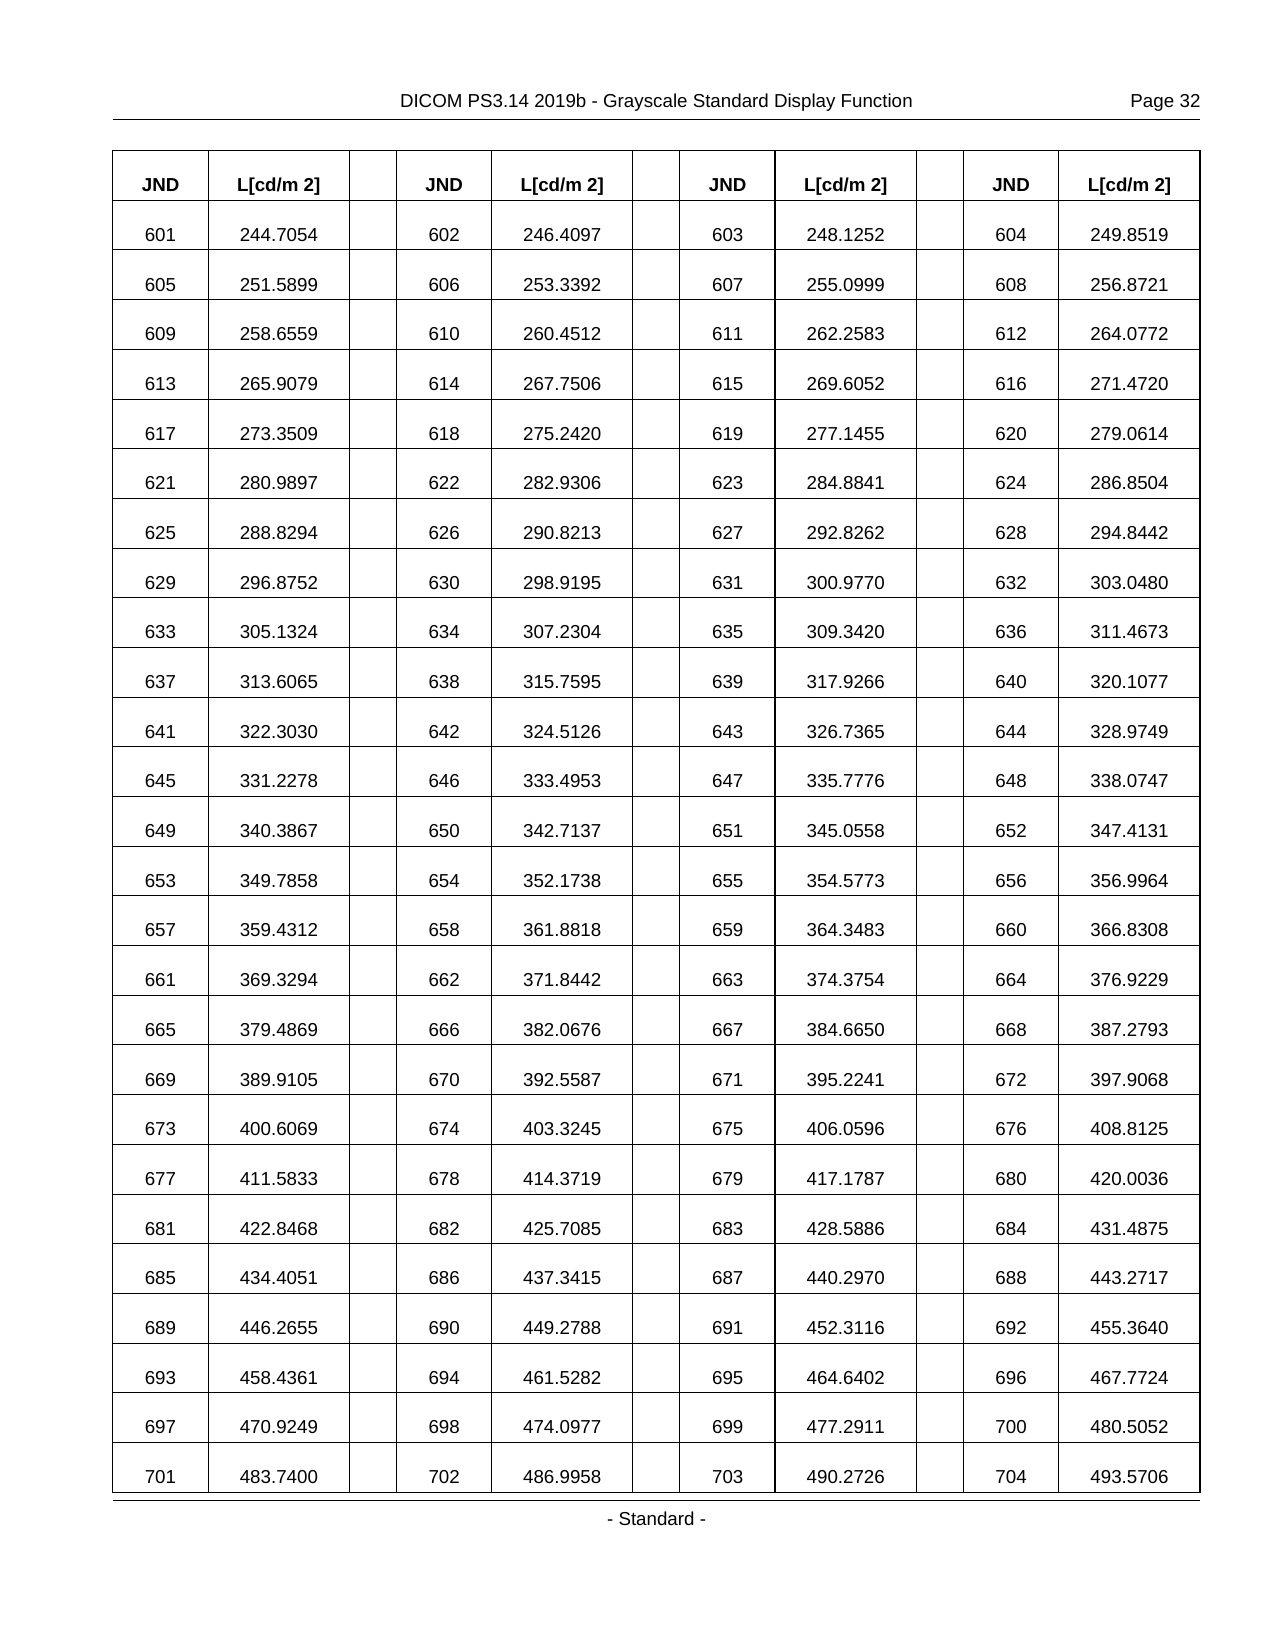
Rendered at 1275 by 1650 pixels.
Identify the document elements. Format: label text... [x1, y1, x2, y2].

table_cell 681 [113, 1195, 208, 1243]
table_cell 244.7054 [209, 201, 349, 249]
table_cell 682 [397, 1195, 491, 1243]
table_cell 331.2278 [209, 747, 349, 796]
table_cell [350, 1195, 396, 1243]
table_cell 633 [113, 598, 208, 647]
table_cell 659 [680, 896, 774, 945]
table_cell 665 [113, 996, 208, 1044]
table_cell 656 [964, 847, 1058, 895]
table_cell 251.5899 [209, 250, 349, 299]
table_cell 425.7085 [492, 1195, 632, 1243]
table_cell 679 [680, 1145, 774, 1193]
table_cell 608 [964, 250, 1058, 299]
table_cell 618 [397, 400, 491, 448]
table_cell 464.6402 [776, 1344, 916, 1392]
table_cell [917, 1244, 963, 1293]
table_cell 663 [680, 946, 774, 995]
table_cell 684 [964, 1195, 1058, 1243]
table_cell 695 [680, 1344, 774, 1392]
table_cell 411.5833 [209, 1145, 349, 1193]
table_cell 349.7858 [209, 847, 349, 895]
table_cell [350, 1045, 396, 1094]
table_cell 324.5126 [492, 698, 632, 746]
table_cell 677 [113, 1145, 208, 1193]
table_cell 467.7724 [1059, 1344, 1199, 1392]
table_cell 686 [397, 1244, 491, 1293]
table_cell 661 [113, 946, 208, 995]
table_cell 258.6559 [209, 300, 349, 349]
table_cell 328.9749 [1059, 698, 1199, 746]
table_cell 387.2793 [1059, 996, 1199, 1044]
table_cell 267.7506 [492, 350, 632, 398]
table_cell 694 [397, 1344, 491, 1392]
table_cell 437.3415 [492, 1244, 632, 1293]
table_cell 676 [964, 1095, 1058, 1144]
table_cell 692 [964, 1294, 1058, 1342]
table_cell [633, 1344, 679, 1392]
table_cell 292.8262 [776, 499, 916, 547]
table_header [633, 151, 679, 200]
table_cell 420.0036 [1059, 1145, 1199, 1193]
table_cell [633, 400, 679, 448]
table_cell 389.9105 [209, 1045, 349, 1094]
table_cell 610 [397, 300, 491, 349]
table_cell 249.8519 [1059, 201, 1199, 249]
table_cell 604 [964, 201, 1058, 249]
table_cell 616 [964, 350, 1058, 398]
table_cell 309.3420 [776, 598, 916, 647]
table_cell 693 [113, 1344, 208, 1392]
table_cell 623 [680, 449, 774, 498]
table_cell 449.2788 [492, 1294, 632, 1342]
table_cell 609 [113, 300, 208, 349]
table_cell 698 [397, 1393, 491, 1442]
table_cell 376.9229 [1059, 946, 1199, 995]
table_header JND [397, 151, 491, 200]
table_cell [917, 996, 963, 1044]
table_cell 639 [680, 648, 774, 697]
table_cell [633, 797, 679, 846]
table_cell [917, 1294, 963, 1342]
table_cell 461.5282 [492, 1344, 632, 1392]
table_cell [917, 1195, 963, 1243]
table_cell 338.0747 [1059, 747, 1199, 796]
table_cell 671 [680, 1045, 774, 1094]
table_cell [350, 1443, 396, 1492]
table_cell 624 [964, 449, 1058, 498]
table_cell [350, 1344, 396, 1392]
table_cell 669 [113, 1045, 208, 1094]
table_cell 605 [113, 250, 208, 299]
table_cell 374.3754 [776, 946, 916, 995]
table_cell [633, 598, 679, 647]
table_cell 354.5773 [776, 847, 916, 895]
table_cell 627 [680, 499, 774, 547]
table_cell [350, 797, 396, 846]
table_cell 269.6052 [776, 350, 916, 398]
table_cell [633, 1095, 679, 1144]
table_cell 286.8504 [1059, 449, 1199, 498]
table_header L[cd/m 2] [492, 151, 632, 200]
table_cell [350, 946, 396, 995]
table_cell [917, 400, 963, 448]
table_cell 256.8721 [1059, 250, 1199, 299]
table_cell [350, 499, 396, 547]
table_cell [350, 598, 396, 647]
table_cell 352.1738 [492, 847, 632, 895]
table_cell 680 [964, 1145, 1058, 1193]
table_cell 361.8818 [492, 896, 632, 945]
table_cell 654 [397, 847, 491, 895]
table_cell 417.1787 [776, 1145, 916, 1193]
table_cell 279.0614 [1059, 400, 1199, 448]
table_cell [917, 300, 963, 349]
table_cell 340.3867 [209, 797, 349, 846]
table_cell 648 [964, 747, 1058, 796]
table_cell 431.4875 [1059, 1195, 1199, 1243]
table_cell [350, 201, 396, 249]
table_cell [350, 896, 396, 945]
table_cell 298.9195 [492, 549, 632, 597]
table_cell 345.0558 [776, 797, 916, 846]
table_cell 668 [964, 996, 1058, 1044]
table_header [350, 151, 396, 200]
table_cell [350, 698, 396, 746]
table_cell 687 [680, 1244, 774, 1293]
table_cell [633, 201, 679, 249]
table_cell 699 [680, 1393, 774, 1442]
table_cell 678 [397, 1145, 491, 1193]
table_header L[cd/m 2] [776, 151, 916, 200]
table_cell [633, 350, 679, 398]
table_header JND [680, 151, 774, 200]
table_cell 414.3719 [492, 1145, 632, 1193]
table_cell 284.8841 [776, 449, 916, 498]
table_header JND [113, 151, 208, 200]
table_cell [917, 747, 963, 796]
table_cell [917, 698, 963, 746]
table_cell 602 [397, 201, 491, 249]
table_cell 403.3245 [492, 1095, 632, 1144]
table_cell [350, 1244, 396, 1293]
table_cell [917, 847, 963, 895]
table_cell 255.0999 [776, 250, 916, 299]
table_cell [917, 1095, 963, 1144]
table_cell 322.3030 [209, 698, 349, 746]
table_cell 651 [680, 797, 774, 846]
table_cell [917, 648, 963, 697]
table_cell 406.0596 [776, 1095, 916, 1144]
table_cell [350, 300, 396, 349]
table_cell 628 [964, 499, 1058, 547]
table_cell [917, 1443, 963, 1492]
table_cell 290.8213 [492, 499, 632, 547]
table_cell 631 [680, 549, 774, 597]
table_cell 366.8308 [1059, 896, 1199, 945]
table_cell 685 [113, 1244, 208, 1293]
table_cell 620 [964, 400, 1058, 448]
table_cell 689 [113, 1294, 208, 1342]
table_cell 704 [964, 1443, 1058, 1492]
table_cell 646 [397, 747, 491, 796]
table_cell 265.9079 [209, 350, 349, 398]
table_cell 675 [680, 1095, 774, 1144]
table_cell 662 [397, 946, 491, 995]
table_cell [633, 1294, 679, 1342]
table_cell 452.3116 [776, 1294, 916, 1342]
table_cell 649 [113, 797, 208, 846]
table_cell [633, 896, 679, 945]
table_cell [633, 1443, 679, 1492]
table_cell 384.6650 [776, 996, 916, 1044]
table_cell 622 [397, 449, 491, 498]
table_cell [917, 499, 963, 547]
table_cell [917, 1045, 963, 1094]
table_cell [633, 1244, 679, 1293]
table_cell 264.0772 [1059, 300, 1199, 349]
table_cell 655 [680, 847, 774, 895]
table_cell [917, 1344, 963, 1392]
table_cell 670 [397, 1045, 491, 1094]
table_cell 635 [680, 598, 774, 647]
table_cell 697 [113, 1393, 208, 1442]
table_cell 614 [397, 350, 491, 398]
table_cell 644 [964, 698, 1058, 746]
table_cell 674 [397, 1095, 491, 1144]
table_cell [633, 648, 679, 697]
table_cell 629 [113, 549, 208, 597]
table_cell [917, 797, 963, 846]
table_cell 262.2583 [776, 300, 916, 349]
table_cell 642 [397, 698, 491, 746]
table_cell 603 [680, 201, 774, 249]
table_cell 260.4512 [492, 300, 632, 349]
table_cell 347.4131 [1059, 797, 1199, 846]
table_cell 606 [397, 250, 491, 299]
table_cell [350, 400, 396, 448]
table_cell [917, 1145, 963, 1193]
table_header [917, 151, 963, 200]
table_cell 397.9068 [1059, 1045, 1199, 1094]
table_cell 342.7137 [492, 797, 632, 846]
table_cell 690 [397, 1294, 491, 1342]
table_cell 647 [680, 747, 774, 796]
table_cell 667 [680, 996, 774, 1044]
table_cell [917, 1393, 963, 1442]
table_cell 612 [964, 300, 1058, 349]
table_cell 307.2304 [492, 598, 632, 647]
table_cell 379.4869 [209, 996, 349, 1044]
table_cell 630 [397, 549, 491, 597]
table_cell [633, 300, 679, 349]
table_cell 613 [113, 350, 208, 398]
table_cell 382.0676 [492, 996, 632, 1044]
table_cell [633, 747, 679, 796]
table_cell 634 [397, 598, 491, 647]
table_cell 683 [680, 1195, 774, 1243]
table_cell 701 [113, 1443, 208, 1492]
table_cell 696 [964, 1344, 1058, 1392]
table_cell 621 [113, 449, 208, 498]
table_cell 638 [397, 648, 491, 697]
table_cell 617 [113, 400, 208, 448]
table_cell [633, 847, 679, 895]
table_cell 480.5052 [1059, 1393, 1199, 1442]
table_cell 311.4673 [1059, 598, 1199, 647]
table_cell [917, 449, 963, 498]
table_cell [350, 847, 396, 895]
table_cell 601 [113, 201, 208, 249]
table_cell [633, 1393, 679, 1442]
table_cell 474.0977 [492, 1393, 632, 1442]
table_cell 666 [397, 996, 491, 1044]
table_cell 650 [397, 797, 491, 846]
table_cell 657 [113, 896, 208, 945]
table_header L[cd/m 2] [1059, 151, 1199, 200]
table_cell 455.3640 [1059, 1294, 1199, 1342]
table_cell 273.3509 [209, 400, 349, 448]
table_cell [633, 499, 679, 547]
table_cell 625 [113, 499, 208, 547]
table_cell [633, 1195, 679, 1243]
table_cell 626 [397, 499, 491, 547]
table_cell 611 [680, 300, 774, 349]
table_cell 317.9266 [776, 648, 916, 697]
table_cell [350, 1145, 396, 1193]
table_cell [917, 549, 963, 597]
table_cell 315.7595 [492, 648, 632, 697]
table_cell 303.0480 [1059, 549, 1199, 597]
table_cell 364.3483 [776, 896, 916, 945]
table_cell [917, 896, 963, 945]
table_cell [633, 549, 679, 597]
table_cell [633, 996, 679, 1044]
table_cell 637 [113, 648, 208, 697]
table_cell 313.6065 [209, 648, 349, 697]
table_cell 486.9958 [492, 1443, 632, 1492]
table_cell 673 [113, 1095, 208, 1144]
table_cell 643 [680, 698, 774, 746]
table_cell 395.2241 [776, 1045, 916, 1094]
table_cell 356.9964 [1059, 847, 1199, 895]
table_cell 660 [964, 896, 1058, 945]
table_cell 369.3294 [209, 946, 349, 995]
table_cell [633, 1045, 679, 1094]
table_cell 658 [397, 896, 491, 945]
table_cell [917, 946, 963, 995]
table_cell 664 [964, 946, 1058, 995]
table_cell 434.4051 [209, 1244, 349, 1293]
table_cell 702 [397, 1443, 491, 1492]
table_cell 305.1324 [209, 598, 349, 647]
table_cell 477.2911 [776, 1393, 916, 1442]
table_cell 641 [113, 698, 208, 746]
table_cell [633, 698, 679, 746]
table_cell 371.8442 [492, 946, 632, 995]
table_cell 296.8752 [209, 549, 349, 597]
table_cell [350, 1393, 396, 1442]
table_cell [633, 946, 679, 995]
table_cell 446.2655 [209, 1294, 349, 1342]
table_cell [350, 1095, 396, 1144]
table_cell 271.4720 [1059, 350, 1199, 398]
table_cell 422.8468 [209, 1195, 349, 1243]
table_cell 326.7365 [776, 698, 916, 746]
table_cell [350, 449, 396, 498]
table_cell 400.6069 [209, 1095, 349, 1144]
table_cell 700 [964, 1393, 1058, 1442]
table_cell 688 [964, 1244, 1058, 1293]
table_cell 640 [964, 648, 1058, 697]
table_cell 253.3392 [492, 250, 632, 299]
table_cell 428.5886 [776, 1195, 916, 1243]
table_cell 246.4097 [492, 201, 632, 249]
table_cell [917, 598, 963, 647]
table_cell 294.8442 [1059, 499, 1199, 547]
table_cell 672 [964, 1045, 1058, 1094]
table_cell [350, 648, 396, 697]
table_cell 653 [113, 847, 208, 895]
table_cell 470.9249 [209, 1393, 349, 1442]
table_cell 333.4953 [492, 747, 632, 796]
table_cell 277.1455 [776, 400, 916, 448]
table_cell [633, 250, 679, 299]
table_header JND [964, 151, 1058, 200]
table_cell [350, 747, 396, 796]
table_cell 483.7400 [209, 1443, 349, 1492]
table_cell 703 [680, 1443, 774, 1492]
table_cell 636 [964, 598, 1058, 647]
table_cell [350, 250, 396, 299]
table_cell 280.9897 [209, 449, 349, 498]
table_cell 493.5706 [1059, 1443, 1199, 1492]
table_cell 320.1077 [1059, 648, 1199, 697]
table_cell [633, 449, 679, 498]
table_cell [917, 250, 963, 299]
table_header L[cd/m 2] [209, 151, 349, 200]
table_cell 645 [113, 747, 208, 796]
table_cell 632 [964, 549, 1058, 597]
table_cell 691 [680, 1294, 774, 1342]
table_cell 607 [680, 250, 774, 299]
table_cell [917, 350, 963, 398]
table_cell 392.5587 [492, 1045, 632, 1094]
table_cell 408.8125 [1059, 1095, 1199, 1144]
table_cell [350, 996, 396, 1044]
table_cell 300.9770 [776, 549, 916, 597]
table_cell 335.7776 [776, 747, 916, 796]
table_cell 490.2726 [776, 1443, 916, 1492]
table_cell 288.8294 [209, 499, 349, 547]
table_cell 443.2717 [1059, 1244, 1199, 1293]
table_cell [350, 1294, 396, 1342]
table_cell 615 [680, 350, 774, 398]
table_cell 652 [964, 797, 1058, 846]
table_cell [350, 350, 396, 398]
table_cell 619 [680, 400, 774, 448]
table_cell 282.9306 [492, 449, 632, 498]
table_cell 248.1252 [776, 201, 916, 249]
table_cell [350, 549, 396, 597]
table_cell 275.2420 [492, 400, 632, 448]
table_cell 458.4361 [209, 1344, 349, 1392]
table_cell 440.2970 [776, 1244, 916, 1293]
table_cell [917, 201, 963, 249]
table_cell 359.4312 [209, 896, 349, 945]
table_cell [633, 1145, 679, 1193]
